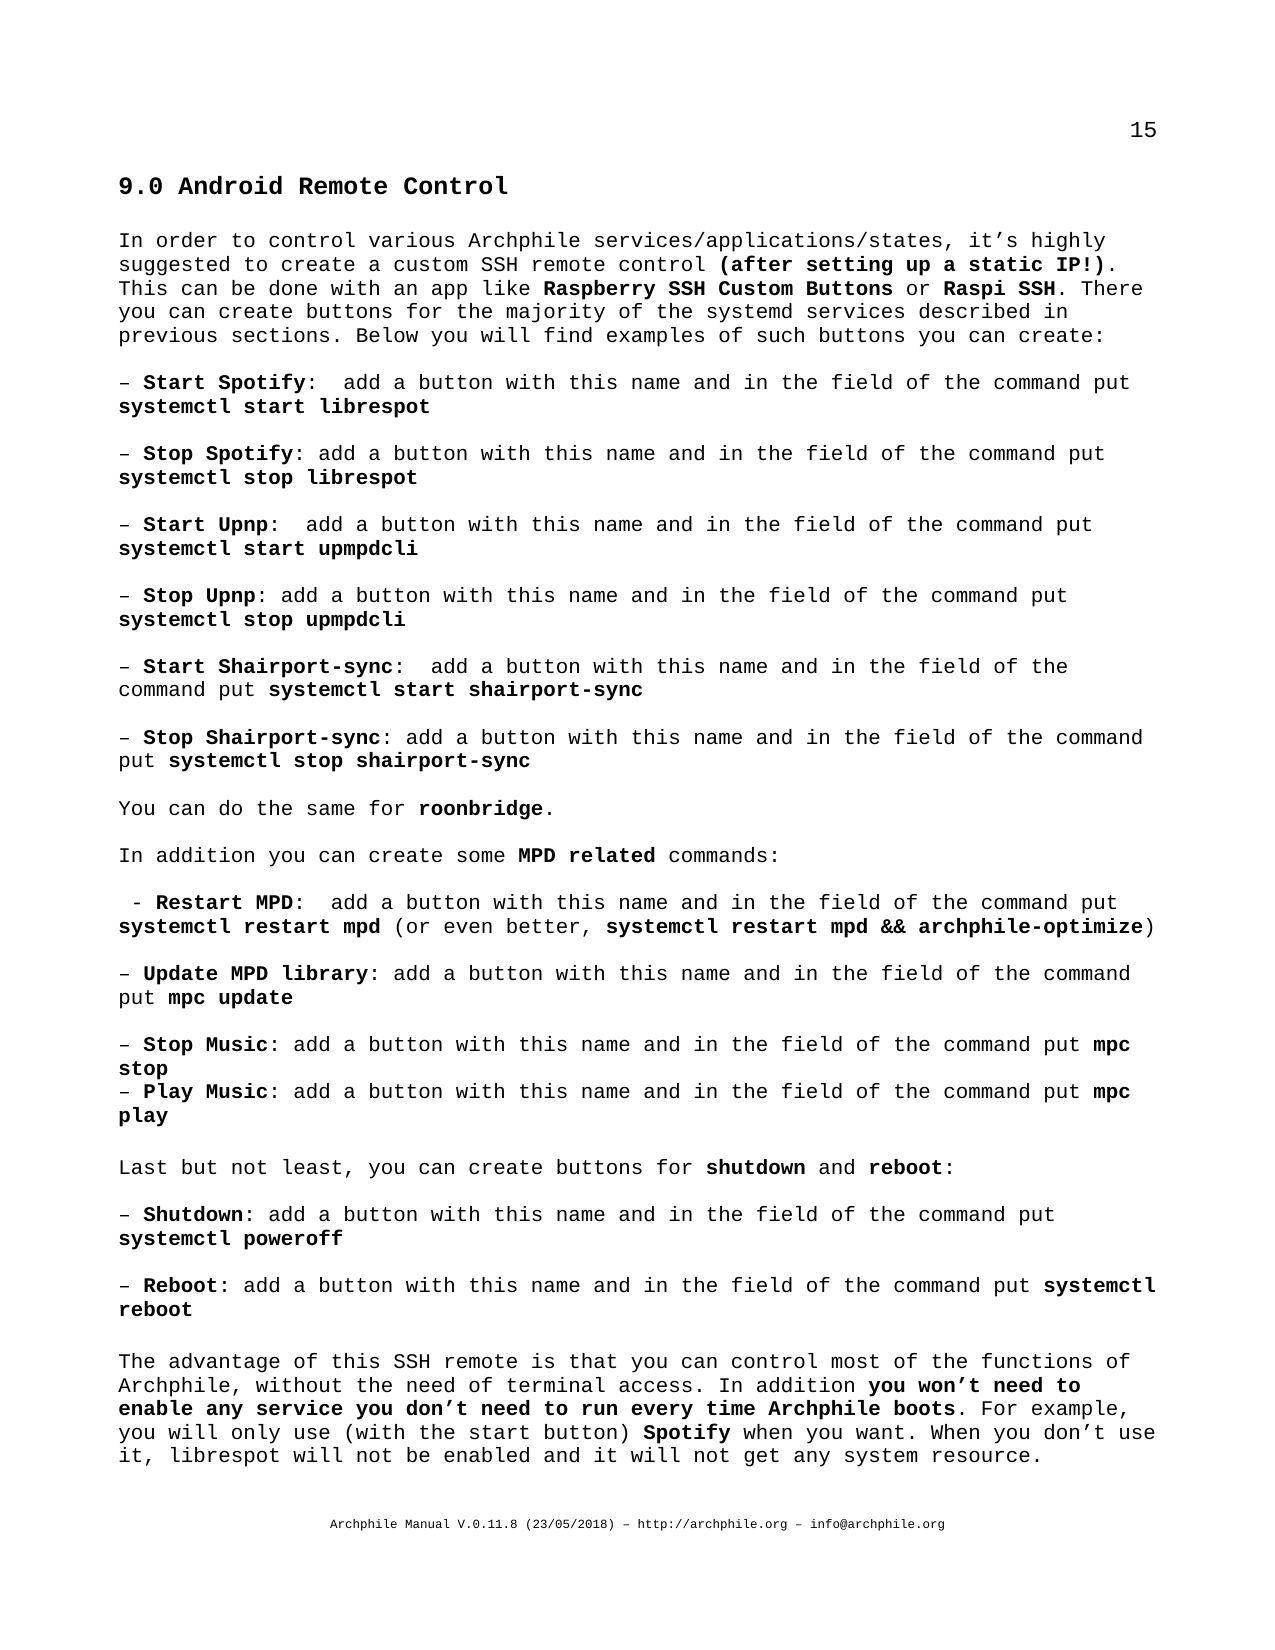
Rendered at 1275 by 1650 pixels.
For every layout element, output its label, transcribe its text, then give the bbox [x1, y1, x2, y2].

text – Start Spotify: add a button with this name and in the field of the command put systemctl start librespot [118, 372, 1157, 419]
text – Play Music: add a button with this name and in the field of the command put mpc play [118, 1081, 1157, 1129]
text 9.0 Android Remote Control [118, 173, 1157, 202]
text Last but not least, you can create buttons for shutdown and reboot: [118, 1157, 1157, 1181]
text In addition you can create some MPD related commands: [118, 845, 1157, 869]
text – Start Shairport-sync: add a button with this name and in the field of the command put systemctl start shairport-sync [118, 656, 1157, 703]
text – Stop Shairport-sync: add a button with this name and in the field of the command put systemctl stop shairport-sync [118, 727, 1157, 774]
text You can do the same for roonbridge. [118, 798, 1157, 821]
text – Stop Music: add a button with this name and in the field of the command put mpc stop [118, 1034, 1157, 1081]
text – Shutdown: add a button with this name and in the field of the command put systemctl poweroff [118, 1204, 1157, 1252]
text – Update MPD library: add a button with this name and in the field of the command put mpc update [118, 963, 1157, 1011]
text In order to control various Archphile services/applications/states, it’s highly suggested to create a custom SSH remote control (after setting up a static IP!). This can be done with an app like Raspberry SSH Custom Buttons or Raspi SSH. There you can create buttons for the majority of the systemd services described in previous sections. Below you will find examples of such buttons you can create: [118, 230, 1157, 348]
text – Reboot: add a button with this name and in the field of the command put systemctl reboot [118, 1275, 1157, 1323]
text – Stop Upnp: add a button with this name and in the field of the command put systemctl stop upmpdcli [118, 585, 1157, 632]
text – Start Upnp: add a button with this name and in the field of the command put systemctl start upmpdcli [118, 514, 1157, 561]
text - Restart MPD: add a button with this name and in the field of the command put systemctl restart mpd (or even better, systemctl restart mpd && archphile-optimize) [118, 892, 1157, 939]
text – Stop Spotify: add a button with this name and in the field of the command put systemctl stop librespot [118, 443, 1157, 490]
text The advantage of this SSH remote is that you can control most of the functions of Archphile, without the need of terminal access. In addition you won’t need to enable any service you don’t need to run every time Archphile boots. For example, you will only use (with the start button) Spotify when you want. When you don’t use it, librespot will not be enabled and it will not get any system resource. [118, 1351, 1157, 1469]
